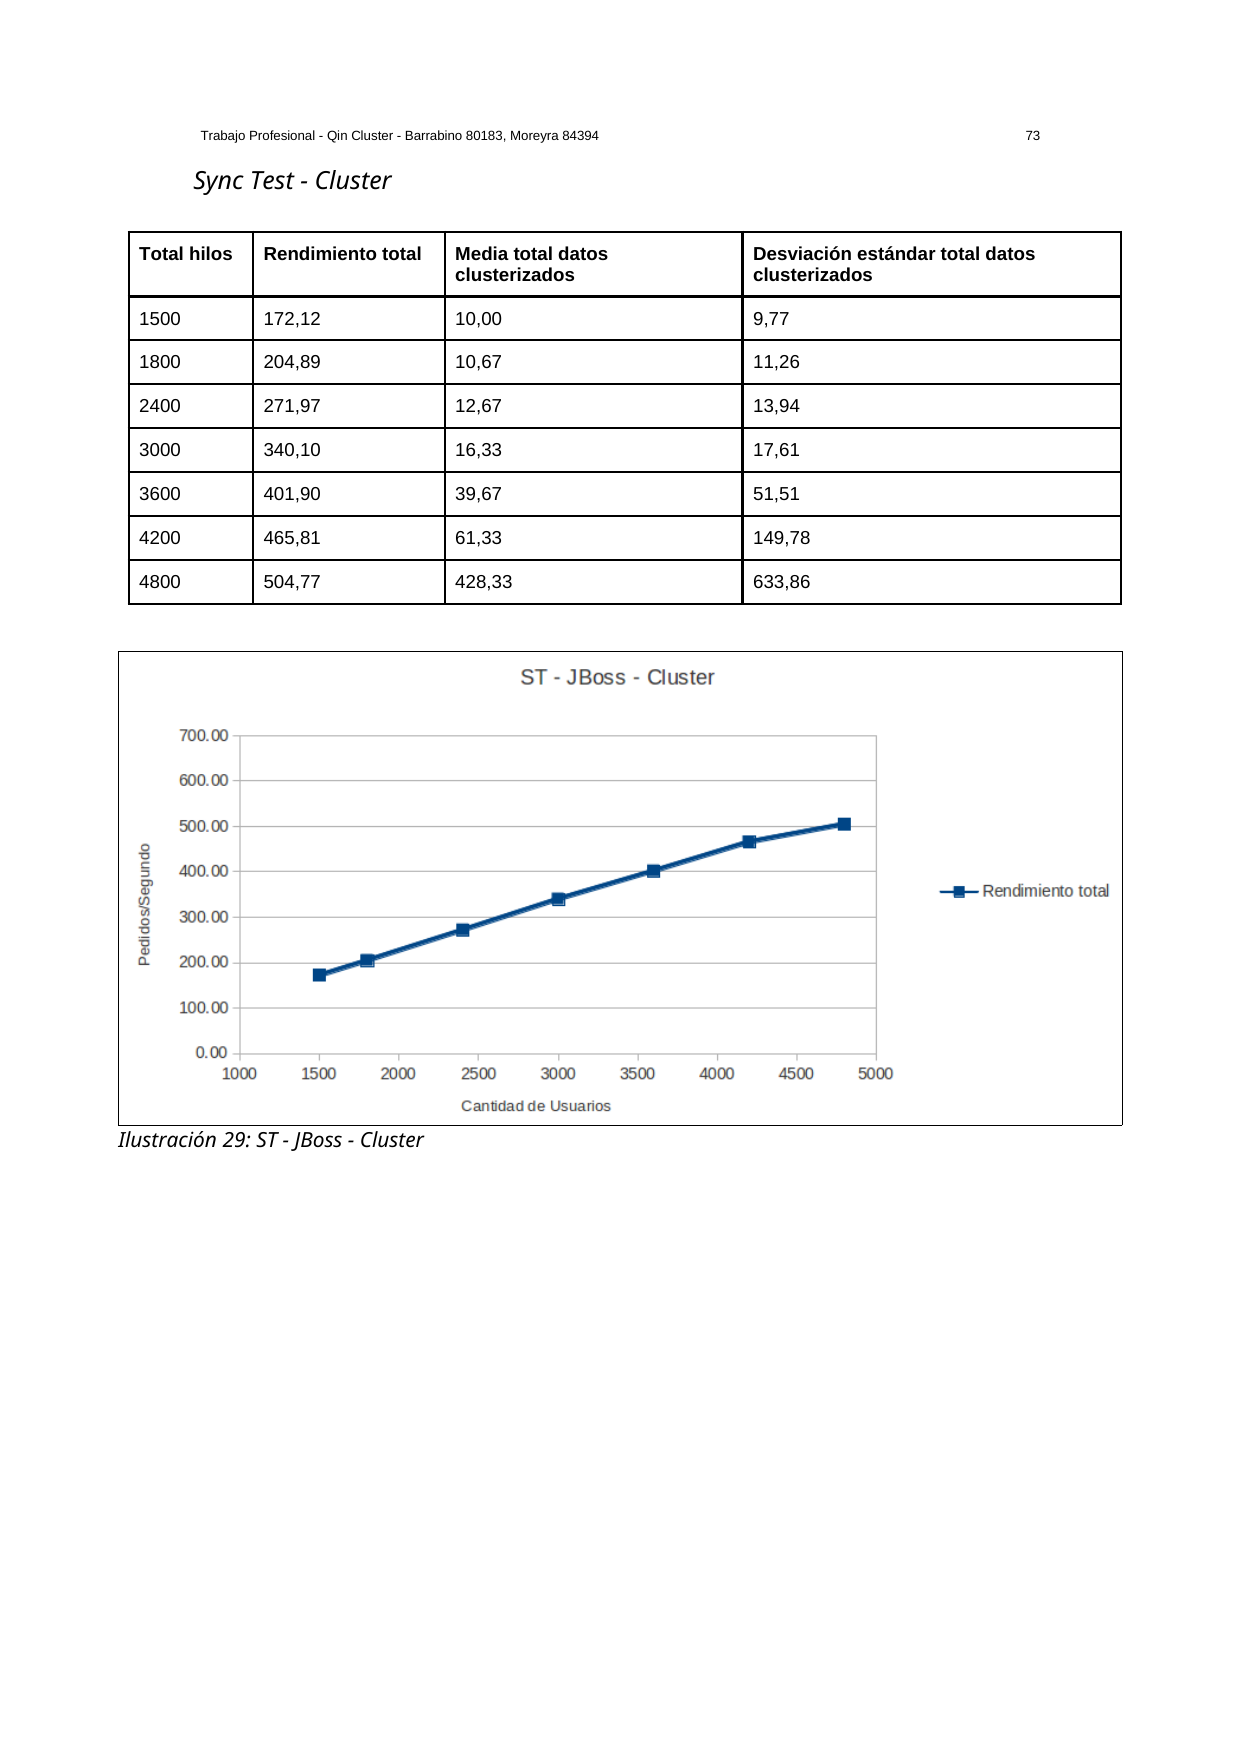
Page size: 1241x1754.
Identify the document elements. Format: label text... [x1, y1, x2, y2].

table_cell 16,33 [446, 429, 741, 471]
table_cell 3600 [130, 473, 252, 515]
picture [121, 654, 1120, 1123]
table_cell 39,67 [446, 473, 741, 515]
table_cell 172,12 [254, 298, 444, 339]
table_cell 149,78 [744, 517, 1120, 558]
table_cell 51,51 [744, 473, 1120, 515]
table_cell 11,26 [744, 341, 1120, 383]
table_cell 4800 [130, 561, 252, 602]
table_cell 2400 [130, 385, 252, 427]
table_cell 3000 [130, 429, 252, 471]
table_header Media total datos clusterizados [446, 233, 741, 295]
table_cell 401,90 [254, 473, 444, 515]
table_cell 17,61 [744, 429, 1120, 471]
table_cell 1500 [130, 298, 252, 339]
table_cell 504,77 [254, 561, 444, 602]
table_header Total hilos [130, 233, 252, 295]
table_cell 13,94 [744, 385, 1120, 427]
table_cell 9,77 [744, 298, 1120, 339]
table_cell 271,97 [254, 385, 444, 427]
table_cell 204,89 [254, 341, 444, 383]
text Ilustración 29: ST - JBoss - Cluster [118, 1126, 1122, 1154]
table_cell 428,33 [446, 561, 741, 602]
table_cell 10,67 [446, 341, 741, 383]
table_cell 340,10 [254, 429, 444, 471]
table_cell 10,00 [446, 298, 741, 339]
table_header Desviación estándar total datos clusterizados [744, 233, 1120, 295]
text Sync Test - Cluster [118, 162, 1122, 197]
table_cell 4200 [130, 517, 252, 558]
table_cell 633,86 [744, 561, 1120, 602]
table_cell 12,67 [446, 385, 741, 427]
table_header Rendimiento total [254, 233, 444, 295]
table_cell 1800 [130, 341, 252, 383]
table_cell 61,33 [446, 517, 741, 558]
table_cell 465,81 [254, 517, 444, 558]
